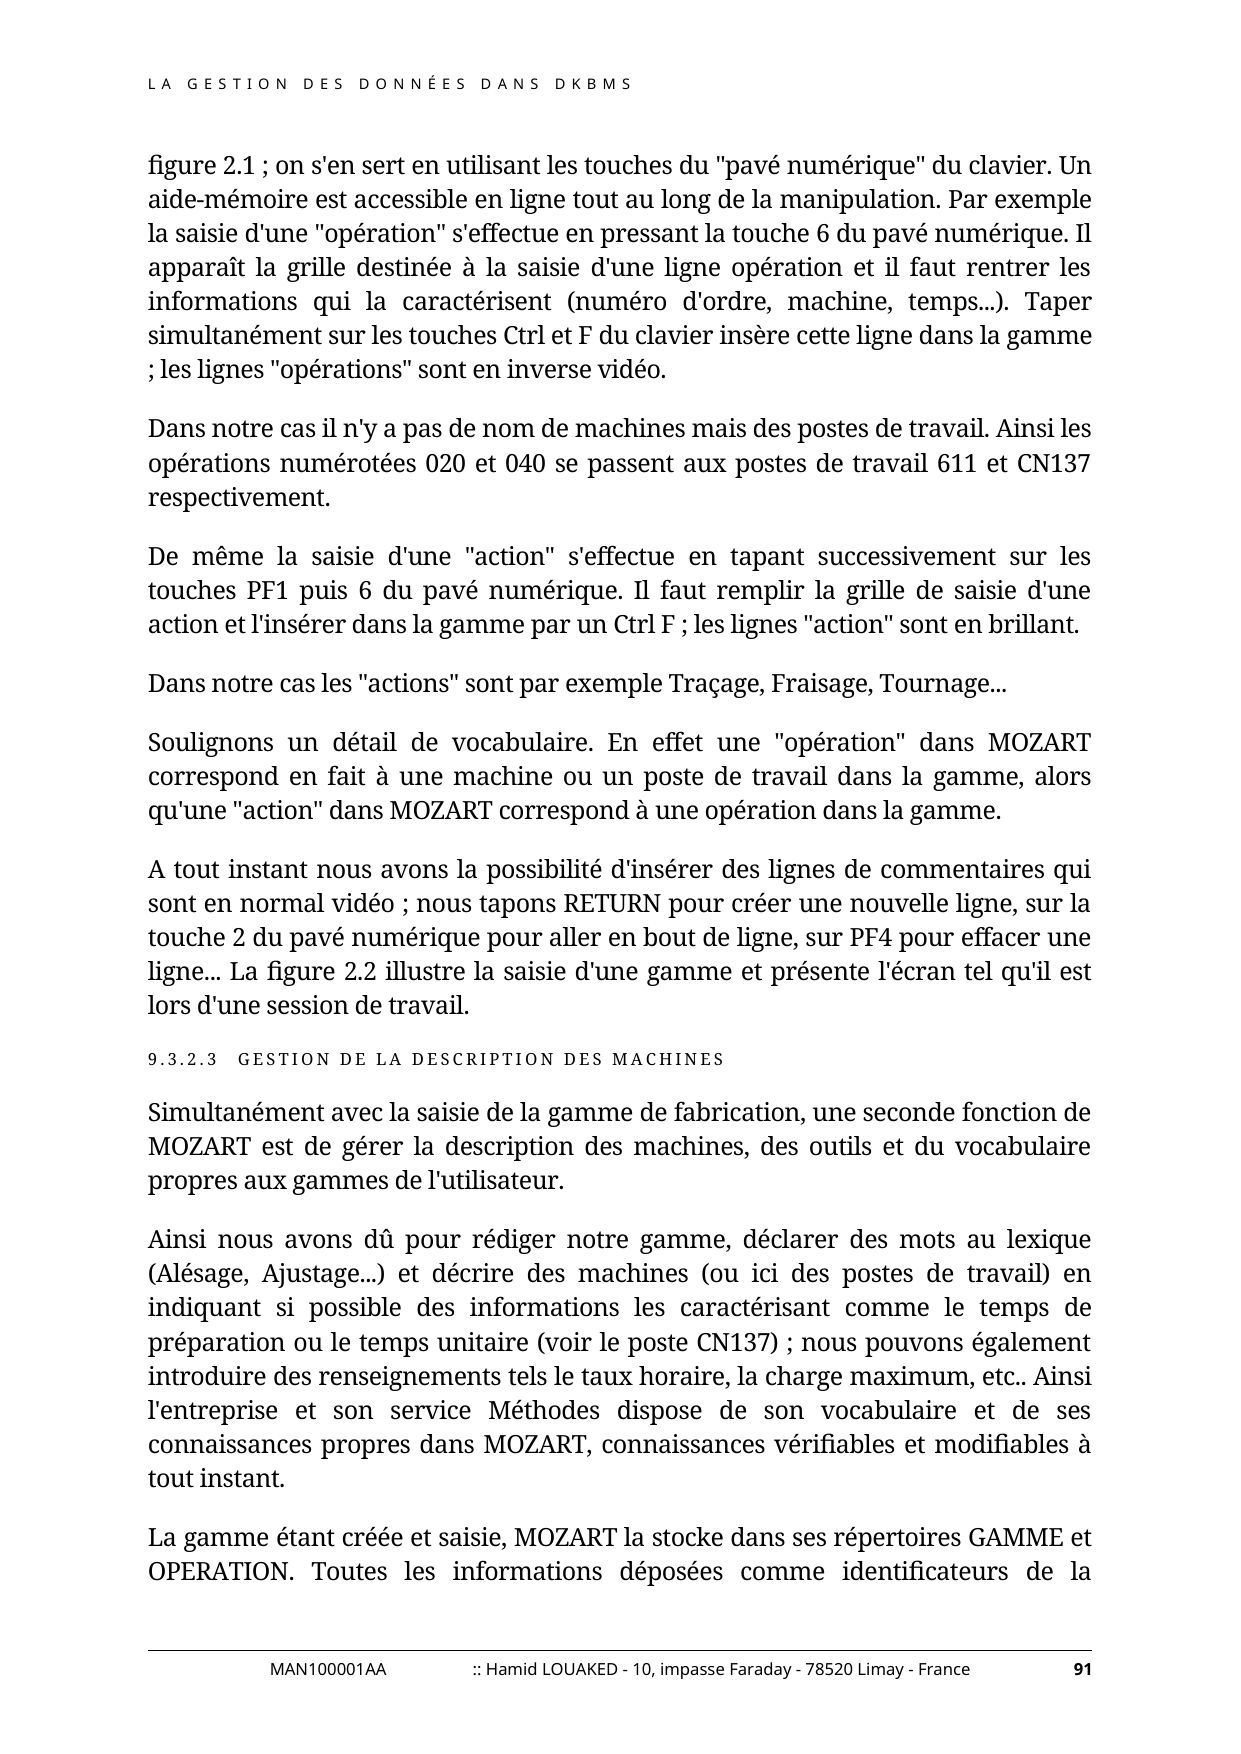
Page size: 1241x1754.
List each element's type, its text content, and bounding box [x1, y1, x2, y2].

text Ainsi nous avons dû pour rédiger notre gamme, déclarer des mots au lexique (Alésage, Ajustage...) et décrire des machines (ou ici des postes de travail) en indiquant si possible des informations les caractérisant comme le temps de préparation ou le temps unitaire (voir le poste CN137) ; nous pouvons également introduire des renseignements tels le taux horaire, la charge maximum, etc.. Ainsi l'entreprise et son service Méthodes dispose de son vocabulaire et de ses connaissances propres dans MOZART, connaissances vérifiables et modifiables à tout instant. [148, 1222, 1092, 1494]
text Simultanément avec la saisie de la gamme de fabrication, une seconde fonction de MOZART est de gérer la description des machines, des outils et du vocabulaire propres aux gammes de l'utilisateur. [148, 1095, 1092, 1197]
text figure 2.1 ; on s'en sert en utilisant les touches du "pavé numérique" du clavier. Un aide-mémoire est accessible en ligne tout au long de la manipulation. Par exemple la saisie d'une "opération" s'effectue en pressant la touche 6 du pavé numérique. Il apparaît la grille destinée à la saisie d'une ligne opération et il faut rentrer les informations qui la caractérisent (numéro d'ordre, machine, temps...). Taper simultanément sur les touches Ctrl et F du clavier insère cette ligne dans la gamme ; les lignes "opérations" sont en inverse vidéo. [148, 148, 1092, 386]
text Dans notre cas il n'y a pas de nom de machines mais des postes de travail. Ainsi les opérations numérotées 020 et 040 se passent aux postes de travail 611 et CN137 respectivement. [148, 411, 1092, 513]
text La gamme étant créée et saisie, MOZART la stocke dans ses répertoires GAMME et OPERATION. Toutes les informations déposées comme identificateurs de la [148, 1519, 1092, 1588]
text De même la saisie d'une "action" s'effectue en tapant successivement sur les touches PF1 puis 6 du pavé numérique. Il faut remplir la grille de saisie d'une action et l'insérer dans la gamme par un Ctrl F ; les lignes "action" sont en brillant. [148, 538, 1092, 641]
subtitle Gestion de la description des machines [148, 1047, 1092, 1070]
text A tout instant nous avons la possibilité d'insérer des lignes de commentaires qui sont en normal vidéo ; nous tapons RETURN pour créer une nouvelle ligne, sur la touche 2 du pavé numérique pour aller en bout de ligne, sur PF4 pour effacer une ligne... La figure 2.2 illustre la saisie d'une gamme et présente l'écran tel qu'il est lors d'une session de travail. [148, 852, 1092, 1022]
text Dans notre cas les "actions" sont par exemple Traçage, Fraisage, Tournage... [148, 666, 1092, 699]
text Soulignons un détail de vocabulaire. En effet une "opération" dans MOZART correspond en fait à une machine ou un poste de travail dans la gamme, alors qu'une "action" dans MOZART correspond à une opération dans la gamme. [148, 724, 1092, 827]
